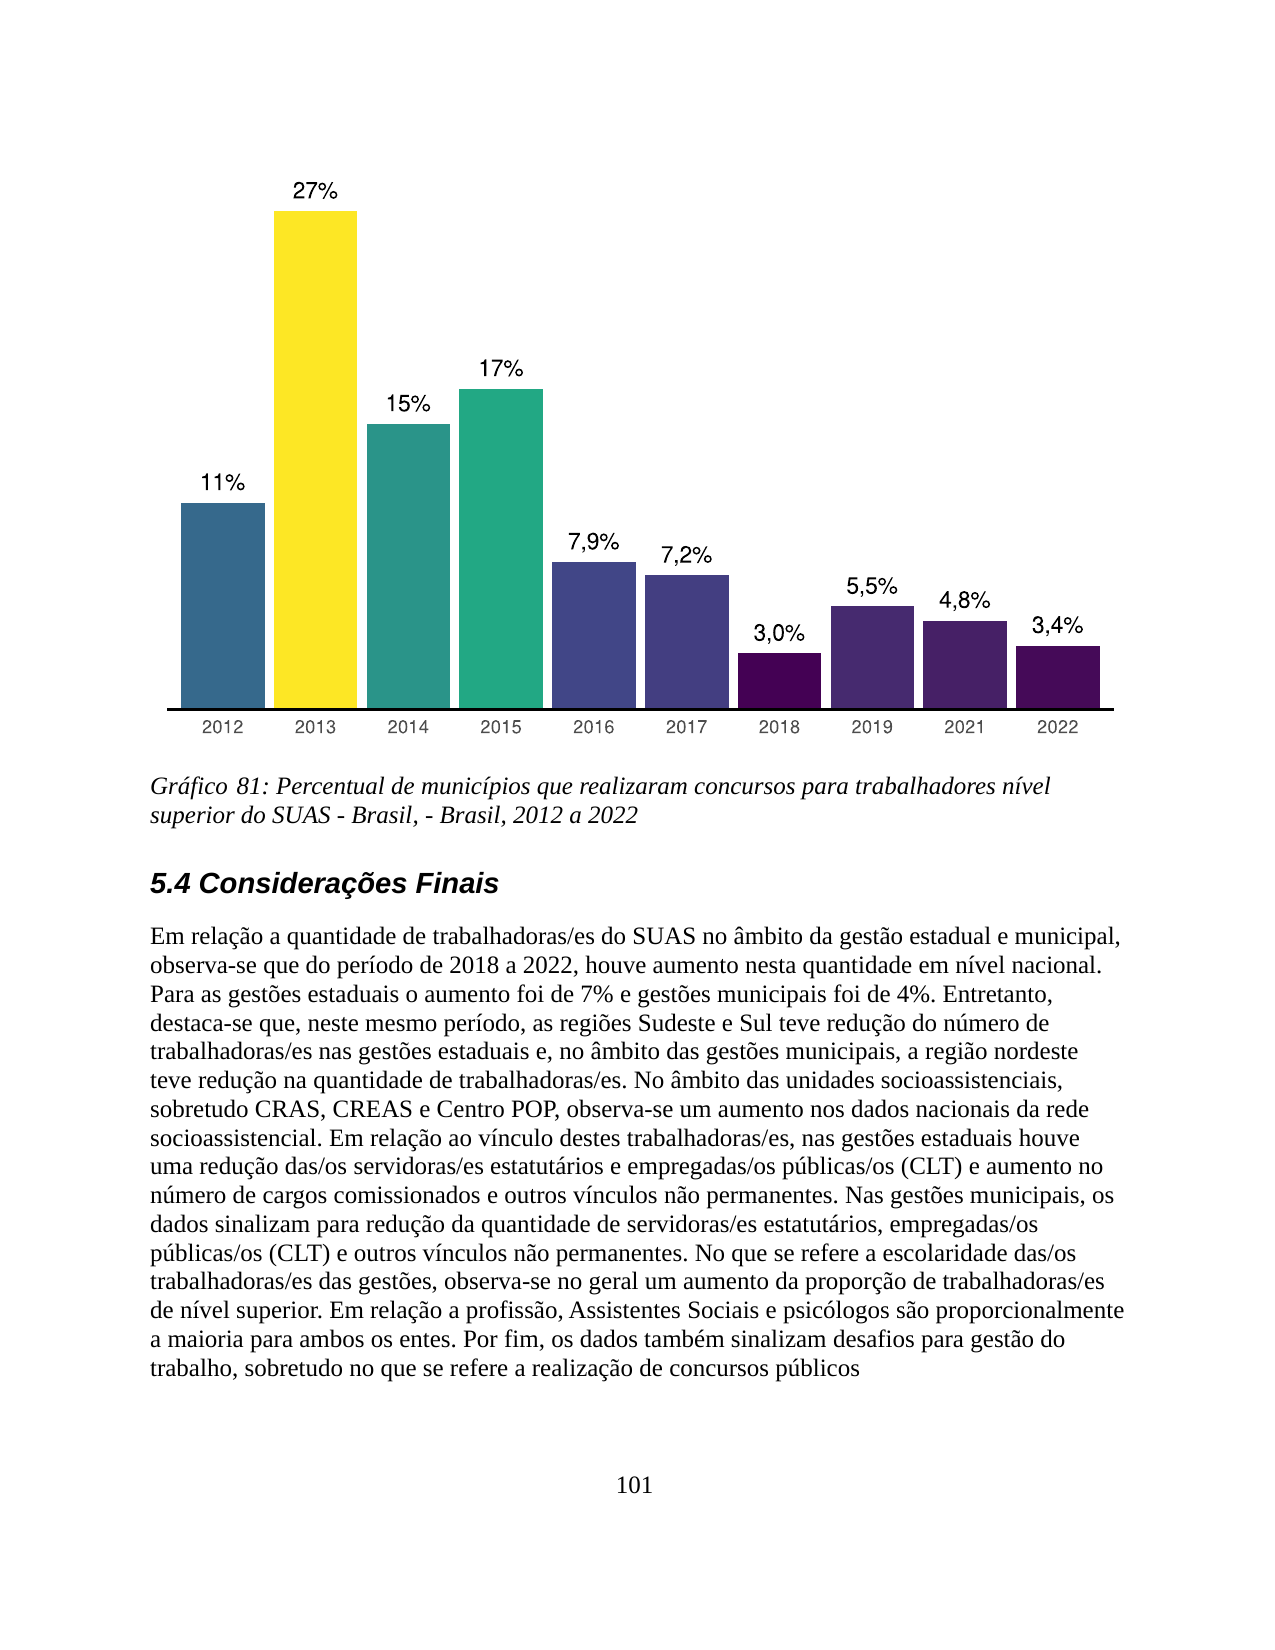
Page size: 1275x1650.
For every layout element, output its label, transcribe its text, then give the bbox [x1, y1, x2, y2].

subtitle 5.4 Considerações Finais [150, 866, 1125, 900]
text Em relação a quantidade de trabalhadoras/es do SUAS no âmbito da gestão estadual e municipal, observa-se que do período de 2018 a 2022, houve aumento nesta quantidade em nível nacional. Para as gestões estaduais o aumento foi de 7% e gestões municipais foi de 4%. Entretanto, destaca-se que, neste mesmo período, as regiões Sudeste e Sul teve redução do número de trabalhadoras/es nas gestões estaduais e, no âmbito das gestões municipais, a região nordeste teve redução na quantidade de trabalhadoras/es. No âmbito das unidades socioassistenciais, sobretudo CRAS, CREAS e Centro POP, observa-se um aumento nos dados nacionais da rede socioassistencial. Em relação ao vínculo destes trabalhadoras/es, nas gestões estaduais houve uma redução das/os servidoras/es estatutários e empregadas/os públicas/os (CLT) e aumento no número de cargos comissionados e outros vínculos não permanentes. Nas gestões municipais, os dados sinalizam para redução da quantidade de servidoras/es estatutários, empregadas/os públicas/os (CLT) e outros vínculos não permanentes. No que se refere a escolaridade das/os trabalhadoras/es das gestões, observa-se no geral um aumento da proporção de trabalhadoras/es de nível superior. Em relação a profissão, Assistentes Sociais e psicólogos são proporcionalmente a maioria para ambos os entes. Por fim, os dados também sinalizam desafios para gestão do trabalho, sobretudo no que se refere a realização de concursos públicos [150, 921, 1125, 1381]
table_header Gráfico 81: Percentual de municípios que realizaram concursos para trabalhadores nível superior do SUAS - Brasil, - Brasil, 2012 a 2022 [150, 751, 1125, 841]
